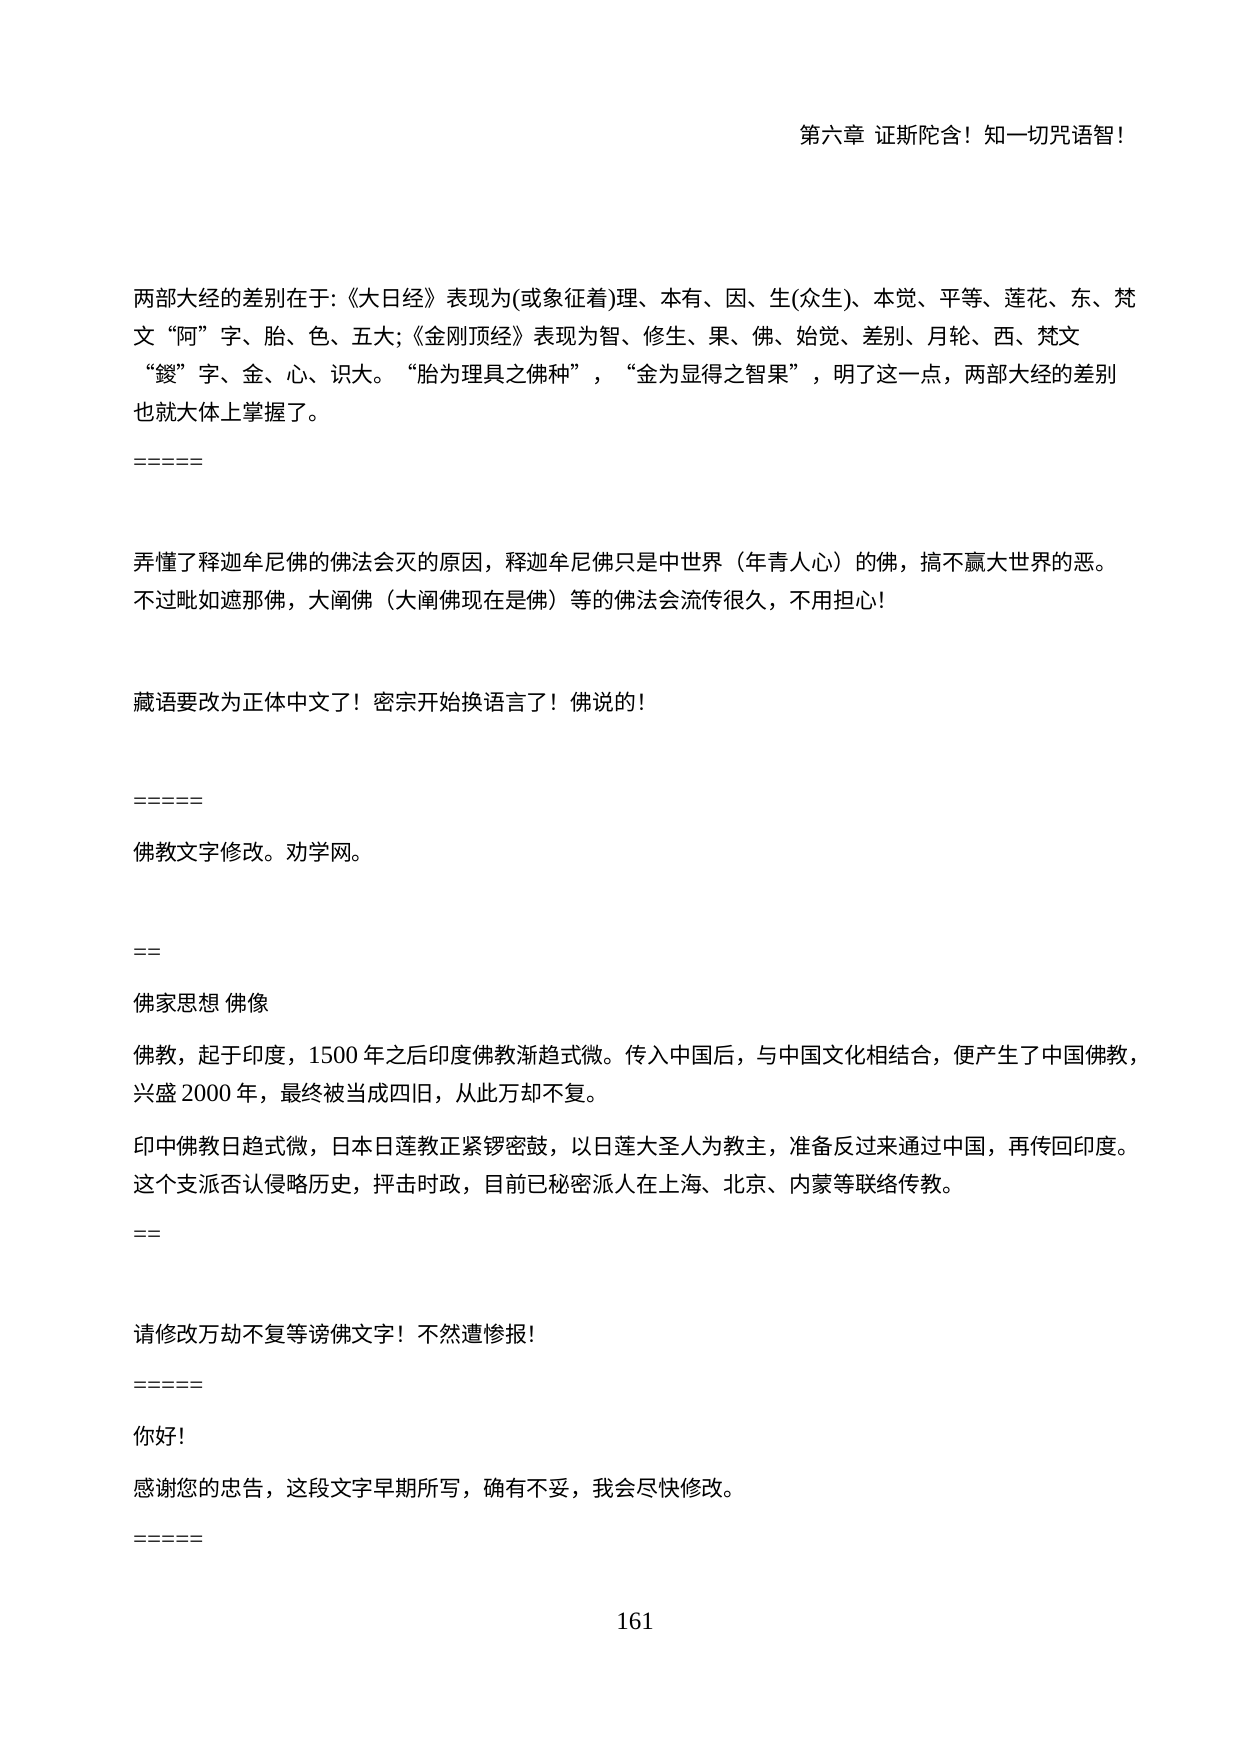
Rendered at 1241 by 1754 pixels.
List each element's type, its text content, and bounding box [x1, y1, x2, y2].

text [133, 179, 1137, 211]
text == [133, 1219, 1137, 1248]
text 印中佛教日趋式微，日本日莲教正紧锣密鼓，以日莲大圣人为教主，准备反过来通过中国，再传回印度。这个支派否认侵略历史，抨击时政，目前已秘密派人在上海、北京、内蒙等联络传教。 [133, 1129, 1137, 1198]
text ===== [133, 447, 1137, 476]
text ===== [133, 1524, 1137, 1553]
text 弄懂了释迦牟尼佛的佛法会灭的原因，释迦牟尼佛只是中世界（年青人心）的佛，搞不赢大世界的恶。不过毗如遮那佛，大阐佛（大阐佛现在是佛）等的佛法会流传很久，不用担心！ [133, 545, 1137, 615]
text 请修改万劫不复等谤佛文字！不然遭惨报！ [133, 1317, 1137, 1349]
text 你好！ [133, 1419, 1137, 1451]
text 藏语要改为正体中文了！密宗开始换语言了！佛说的！ [133, 685, 1137, 716]
text 感谢您的忠告，这段文字早期所写，确有不妥，我会尽快修改。 [133, 1471, 1137, 1503]
text 佛教，起于印度，1500年之后印度佛教渐趋式微。传入中国后，与中国文化相结合，便产生了中国佛教，兴盛2000年，最终被当成四旧，从此万却不复。 [133, 1038, 1137, 1108]
text 两部大经的差别在于:《大日经》表现为(或象征着)理、本有、因、生(众生)、本觉、平等、莲花、东、梵文“阿”字、胎、色、五大;《金刚顶经》表现为智、修生、果、佛、始觉、差别、月轮、西、梵文“鍐”字、金、心、识大。“胎为理具之佛种”，“金为显得之智果”，明了这一点，两部大经的差别也就大体上掌握了。 [133, 281, 1137, 426]
text ===== [133, 1370, 1137, 1399]
text == [133, 937, 1137, 966]
text 佛家思想 佛像 [133, 986, 1137, 1018]
text ===== [133, 786, 1137, 815]
text 佛教文字修改。劝学网。 [133, 835, 1137, 867]
